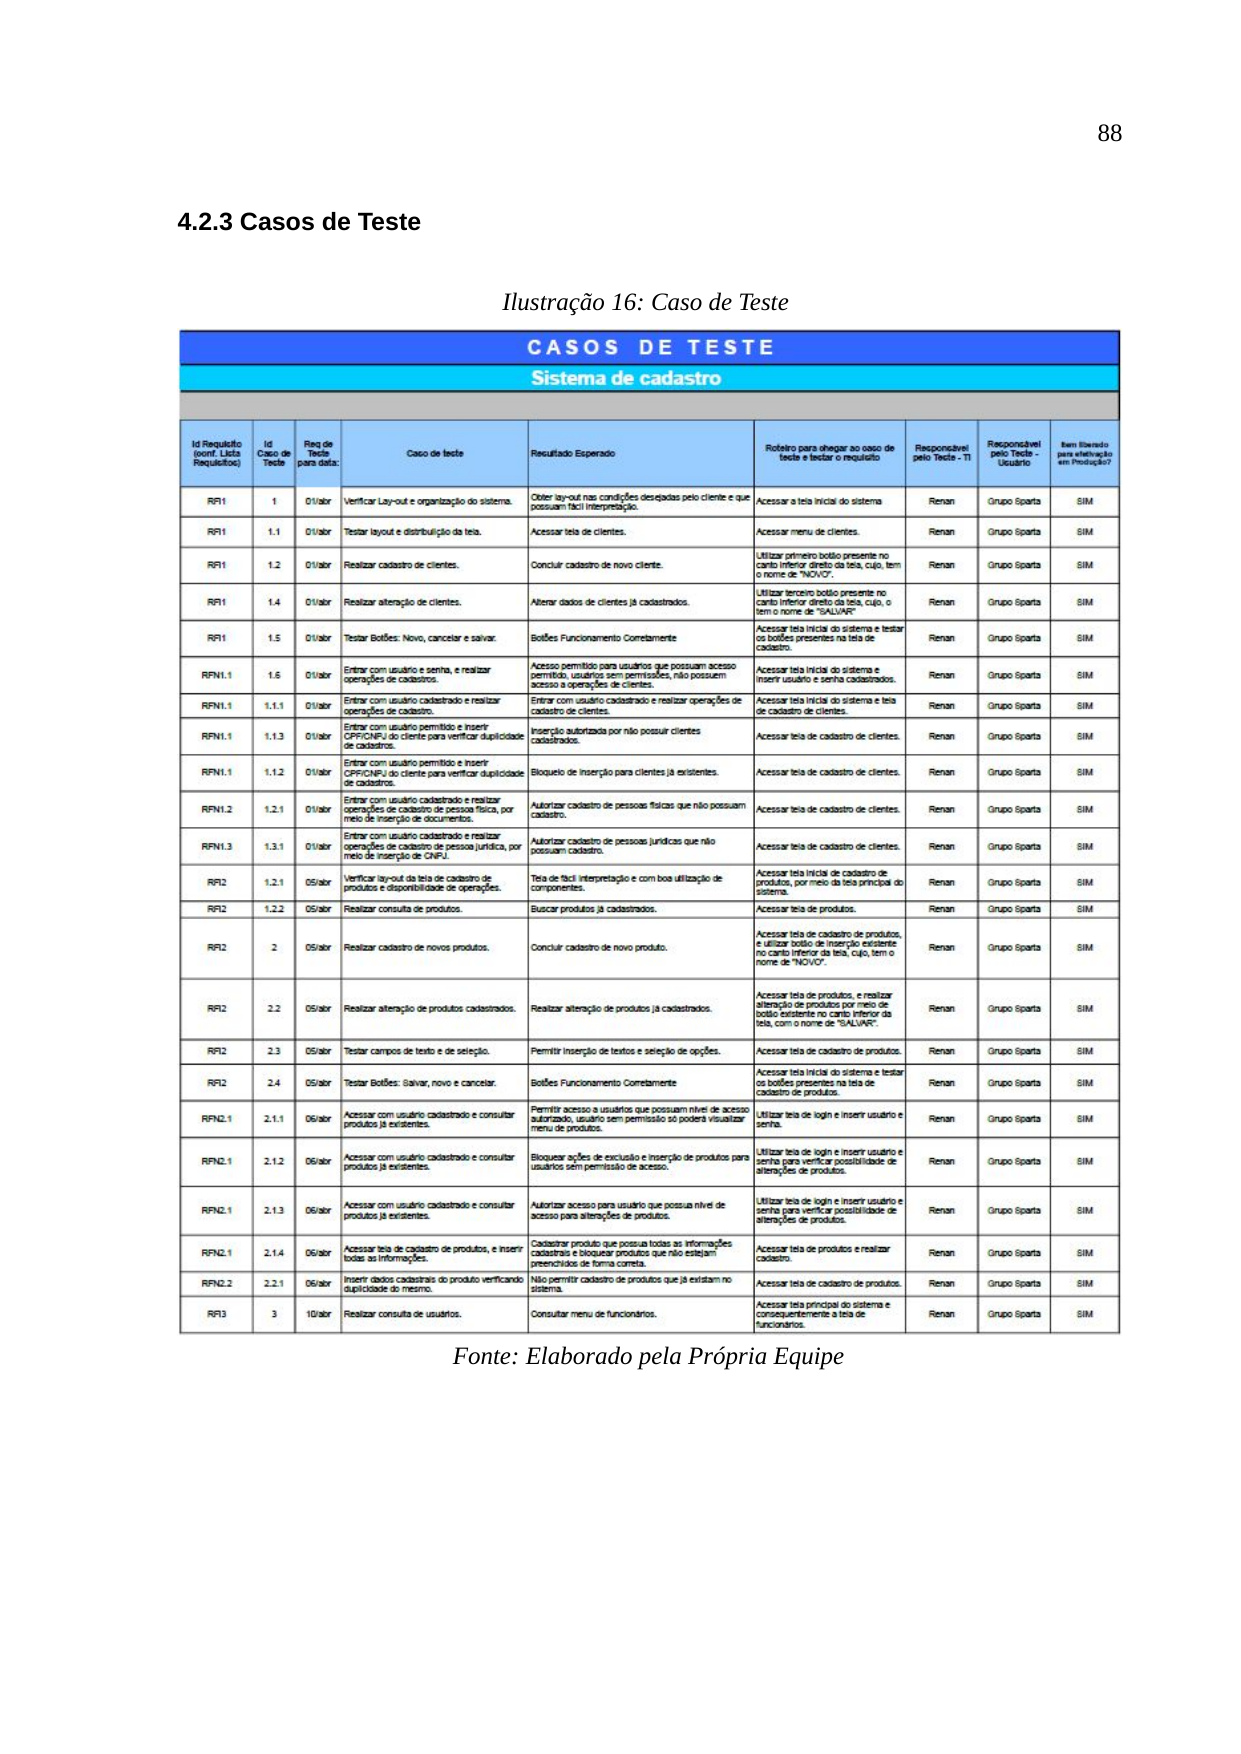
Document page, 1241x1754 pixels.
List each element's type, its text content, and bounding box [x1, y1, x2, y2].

text Fonte: Elaborado pela Própria Equipe [177, 1336, 1122, 1370]
subtitle 4.2.3 Casos de Teste [177, 207, 1122, 235]
picture [177, 328, 1123, 1336]
text Ilustração 16: Caso de Teste [177, 287, 1122, 328]
